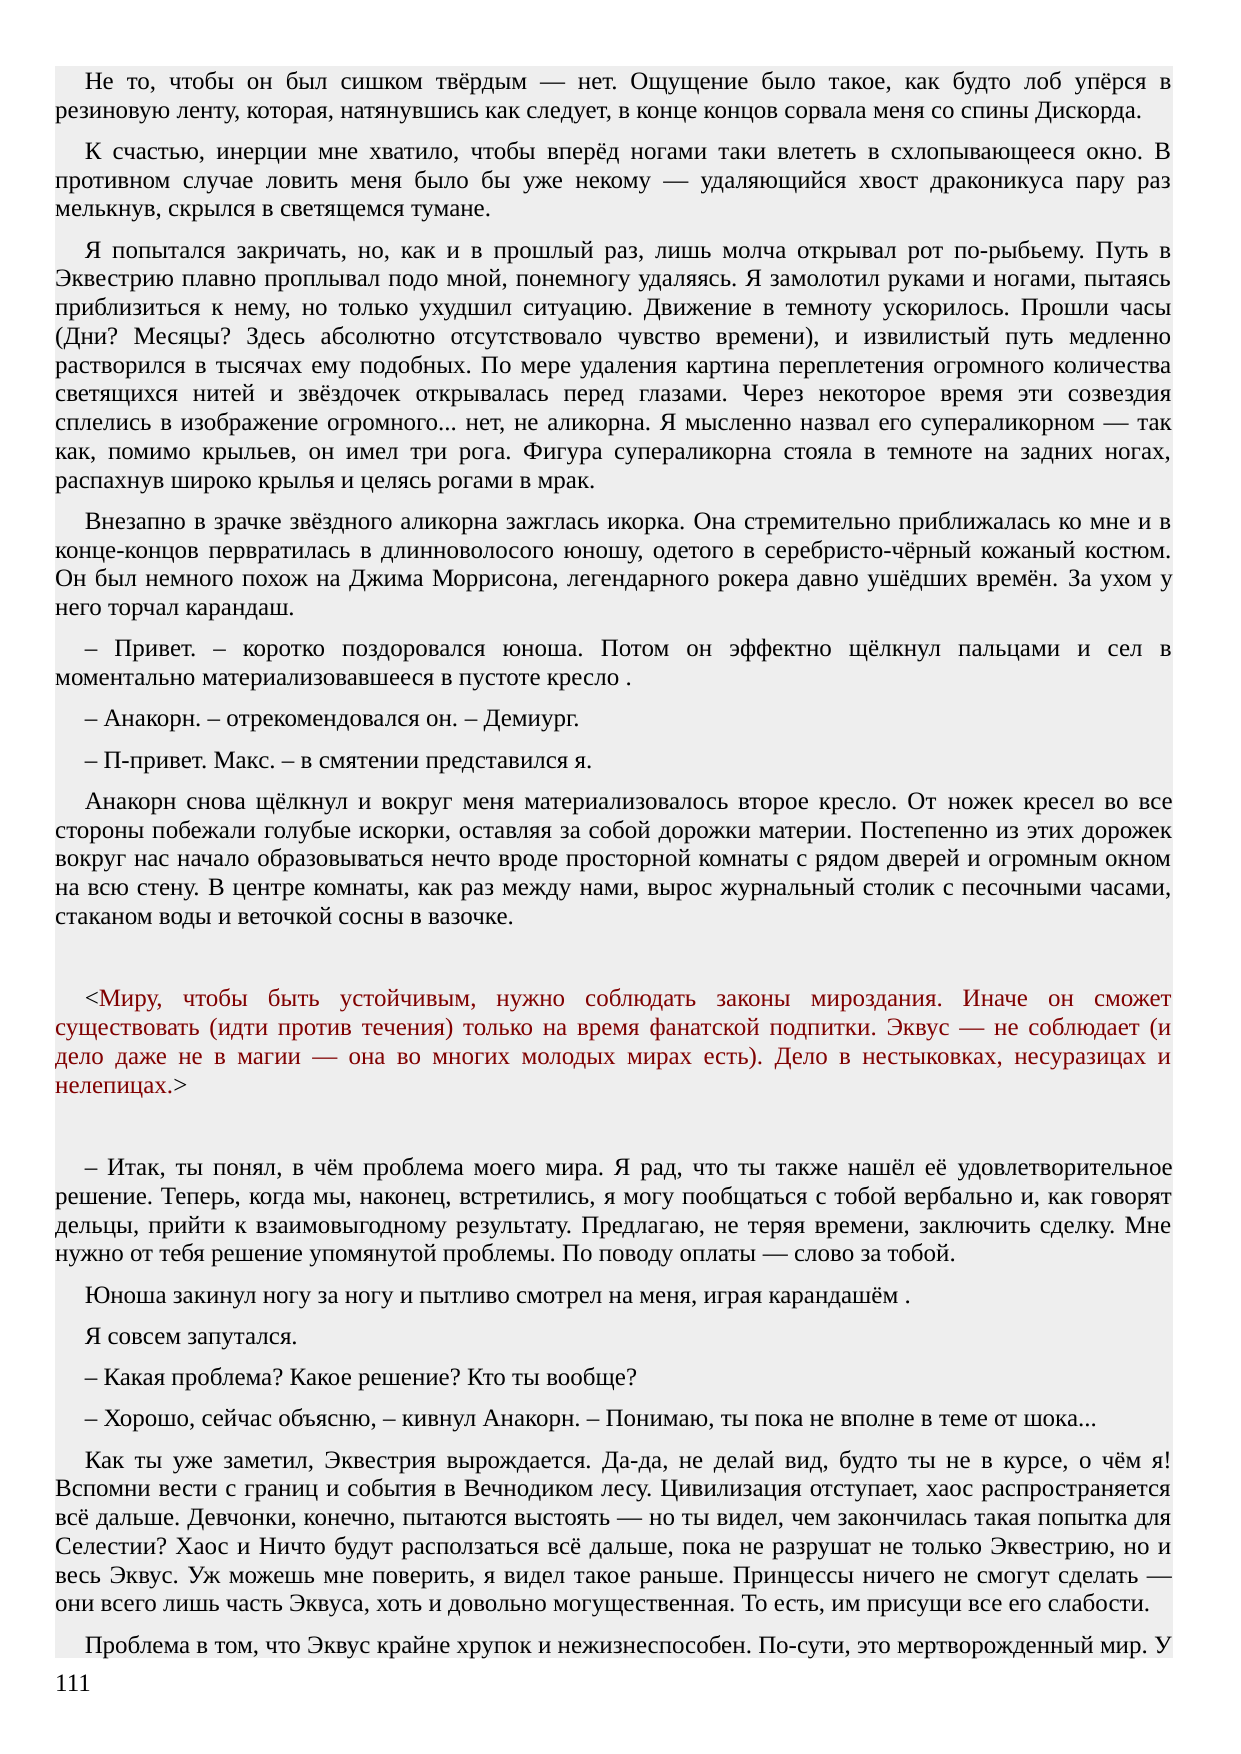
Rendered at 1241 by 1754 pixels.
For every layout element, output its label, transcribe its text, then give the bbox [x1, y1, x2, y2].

text <Миру, чтобы быть устойчивым, нужно соблюдать законы мироздания. Иначе он сможет существовать (идти против течения) только на время фанатской подпитки. Эквус — не соблюдает (и дело даже не в магии — она во многих молодых мирах есть). Дело в нестыковках, несуразицах и нелепицах.> [55, 983, 1173, 1098]
text Я совсем запутался. [55, 1321, 1173, 1350]
text – Итак, ты понял, в чём проблема моего мира. Я рад, что ты также нашёл её удовлетворительное решение. Теперь, когда мы, наконец, встретились, я могу пообщаться с тобой вербально и, как говорят дельцы, прийти к взаимовыгодному результату. Предлагаю, не теряя времени, заключить сделку. Мне нужно от тебя решение упомянутой проблемы. По поводу оплаты — слово за тобой. [55, 1152, 1173, 1267]
text Юноша закинул ногу за ногу и пытливо смотрел на меня, играя карандашём . [55, 1280, 1173, 1308]
text Я попытался закричать, но, как и в прошлый раз, лишь молча открывал рот по-рыбьему. Путь в Эквестрию плавно проплывал подо мной, понемногу удаляясь. Я замолотил руками и ногами, пытаясь приблизиться к нему, но только ухудшил ситуацию. Движение в темноту ускорилось. Прошли часы (Дни? Месяцы? Здесь абсолютно отсутствовало чувство времени), и извилистый путь медленно растворился в тысячах ему подобных. По мере удаления картина переплетения огромного количества светящихся нитей и звёздочек открывалась перед глазами. Через некоторое время эти созвездия сплелись в изображение огромного... нет, не аликорна. Я мысленно назвал его супераликорном — так как, помимо крыльев, он имел три рога. Фигура супераликорна стояла в темноте на задних ногах, распахнув широко крылья и целясь рогами в мрак. [55, 235, 1173, 493]
text Проблема в том, что Эквус крайне хрупок и нежизнеспособен. По-сути, это мертворожденный мир. У [55, 1630, 1173, 1658]
text Анакорн снова щёлкнул и вокруг меня материализовалось второе кресло. От ножек кресел во все стороны побежали голубые искорки, оставляя за собой дорожки материи. Постепенно из этих дорожек вокруг нас начало образовываться нечто вроде просторной комнаты с рядом дверей и огромным окном на всю стену. В центре комнаты, как раз между нами, вырос журнальный столик с песочными часами, стаканом воды и веточкой сосны в вазочке. [55, 786, 1173, 930]
text К счастью, инерции мне хватило, чтобы вперёд ногами таки влететь в схлопывающееся окно. В противном случае ловить меня было бы уже некому — удаляющийся хвост драконикуса пару раз мелькнув, скрылся в светящемся тумане. [55, 136, 1173, 222]
text – П-привет. Макс. – в смятении представился я. [55, 745, 1173, 773]
text – Какая проблема? Какое решение? Кто ты вообще? [55, 1362, 1173, 1391]
text Как ты уже заметил, Эквестрия вырождается. Да-да, не делай вид, будто ты не в курсе, о чём я! Вспомни вести с границ и события в Вечнодиком лесу. Цивилизация отступает, хаос распространяется всё дальше. Девчонки, конечно, пытаются выстоять — но ты видел, чем закончилась такая попытка для Селестии? Хаос и Ничто будут расползаться всё дальше, пока не разрушат не только Эквестрию, но и весь Эквус. Уж можешь мне поверить, я видел такое раньше. Принцессы ничего не смогут сделать — они всего лишь часть Эквуса, хоть и довольно могущественная. То есть, им присущи все его слабости. [55, 1445, 1173, 1617]
text – Привет. – коротко поздоровался юноша. Потом он эффектно щёлкнул пальцами и сел в моментально материализовавшееся в пустоте кресло . [55, 633, 1173, 691]
text – Хорошо, сейчас объясню, – кивнул Анакорн. – Понимаю, ты пока не вполне в теме от шока... [55, 1403, 1173, 1432]
text Внезапно в зрачке звёздного аликорна зажглась икорка. Она стремительно приближалась ко мне и в конце-концов первратилась в длинноволосого юношу, одетого в серебристо-чёрный кожаный костюм. Он был немного похож на Джима Моррисона, легендарного рокера давно ушёдших времён. За ухом у него торчал карандаш. [55, 506, 1173, 621]
text Не то, чтобы он был сишком твёрдым — нет. Ощущение было такое, как будто лоб упёрся в резиновую ленту, которая, натянувшись как следует, в конце концов сорвала меня со спины Дискорда. [55, 66, 1173, 123]
text – Анакорн. – отрекомендовался он. – Демиург. [55, 703, 1173, 732]
